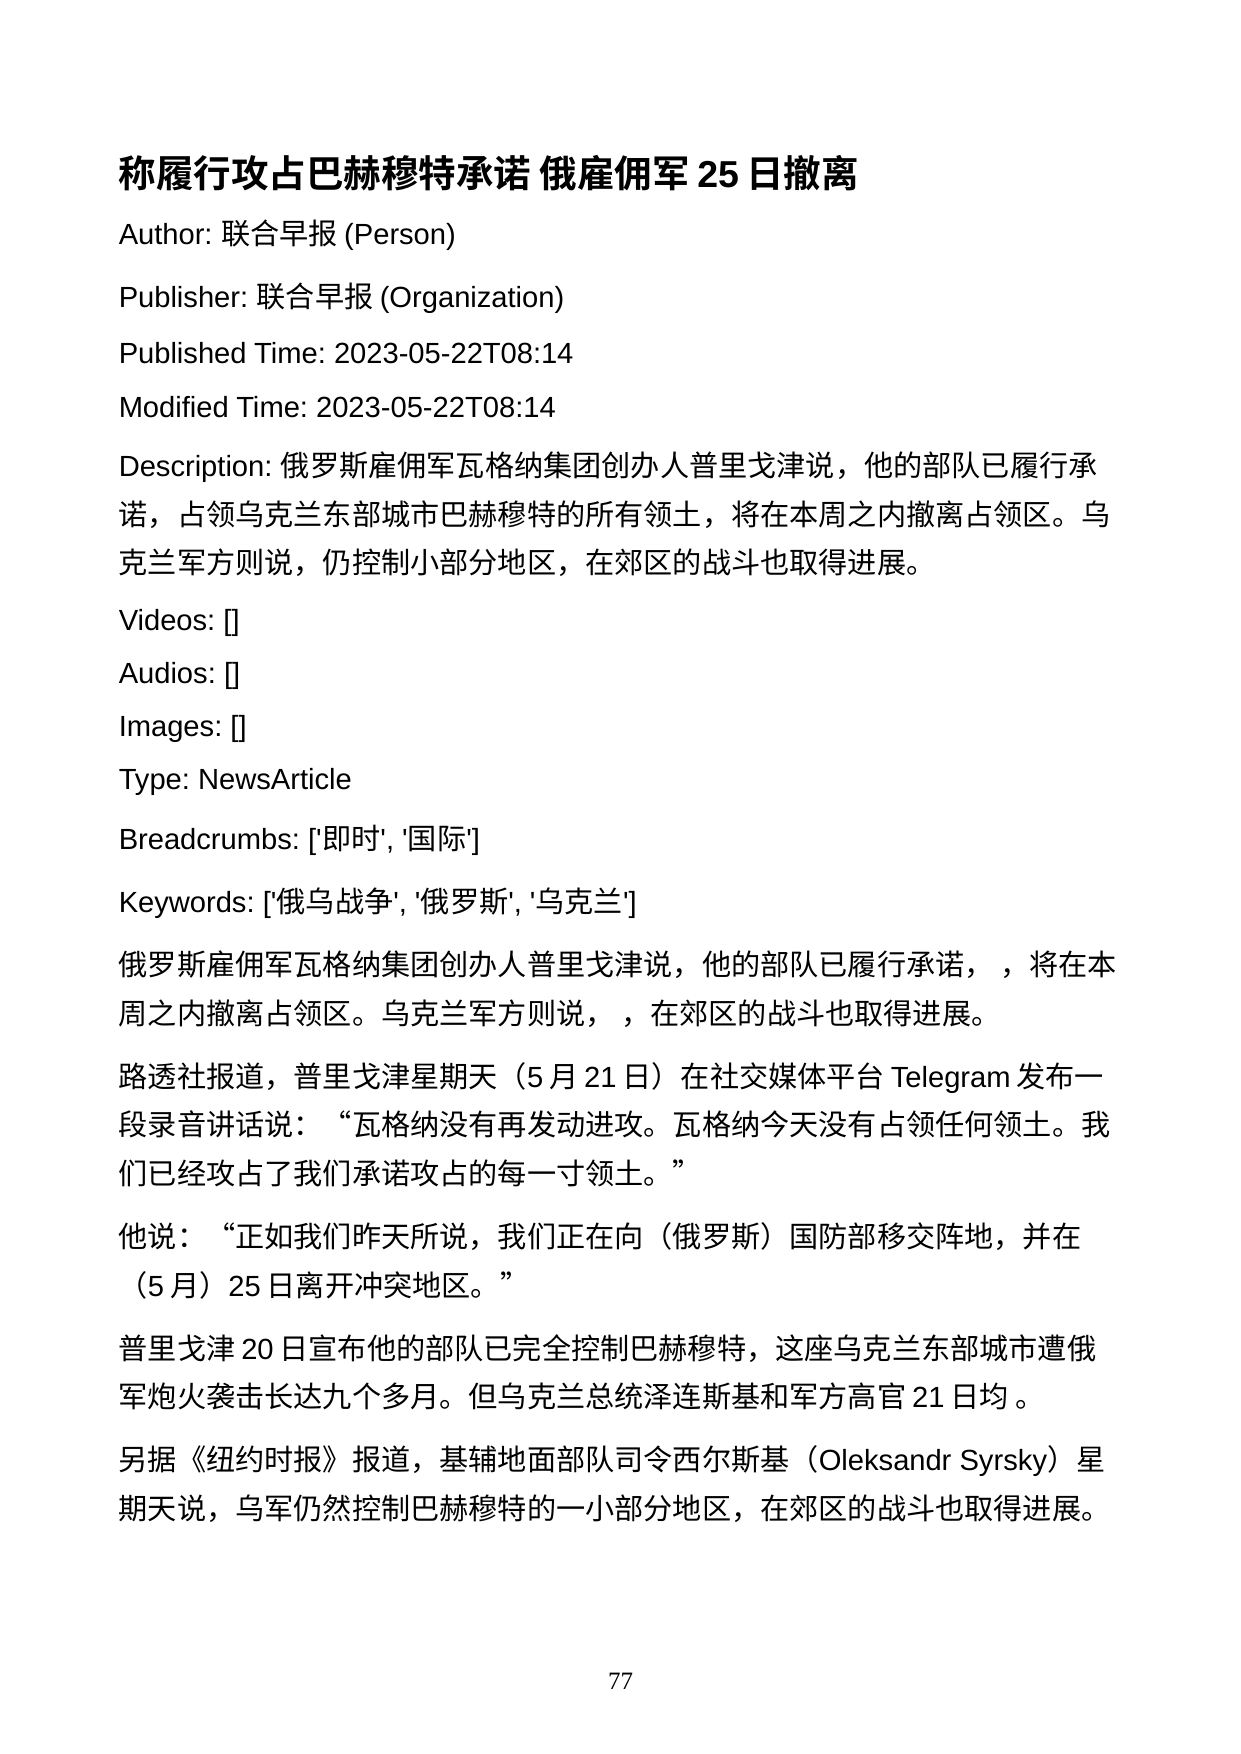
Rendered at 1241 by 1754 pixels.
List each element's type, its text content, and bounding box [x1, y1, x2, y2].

text Breadcrumbs: ['即时', '国际'] [118, 816, 1122, 858]
text Published Time: 2023-05-22T08:14 [118, 337, 1122, 370]
text 路透社报道，普里戈津星期天（5月21日）在社交媒体平台Telegram发布一段录音讲话说：“瓦格纳没有再发动进攻。瓦格纳今天没有占领任何领土。我们已经攻占了我们承诺攻占的每一寸领土。” [118, 1053, 1122, 1193]
text Videos: [] [118, 603, 1122, 637]
text 普里戈津20日宣布他的部队已完全控制巴赫穆特，这座乌克兰东部城市遭俄军炮火袭击长达九个多月。但乌克兰总统泽连斯基和军方高官21日均 。 [118, 1325, 1122, 1416]
text Keywords: ['俄乌战争', '俄罗斯', '乌克兰'] [118, 879, 1122, 921]
text Publisher: 联合早报 (Organization) [118, 273, 1122, 316]
text Audios: [] [118, 656, 1122, 690]
text 另据《纽约时报》报道，基辅地面部队司令西尔斯基（Oleksandr Syrsky）星期天说，乌军仍然控制巴赫穆特的一小部分地区，在郊区的战斗也取得进展。 [118, 1437, 1122, 1528]
text 俄罗斯雇佣军瓦格纳集团创办人普里戈津说，他的部队已履行承诺， ，将在本周之内撤离占领区。乌克兰军方则说， ，在郊区的战斗也取得进展。 [118, 942, 1122, 1033]
subtitle 称履行攻占巴赫穆特承诺 俄雇佣军25日撤离 [118, 143, 1122, 198]
text Modified Time: 2023-05-22T08:14 [118, 390, 1122, 423]
text Type: NewsArticle [118, 762, 1122, 796]
text 他说：“正如我们昨天所说，我们正在向（俄罗斯）国防部移交阵地，并在（5月）25日离开冲突地区。” [118, 1214, 1122, 1304]
text Images: [] [118, 709, 1122, 743]
text Author: 联合早报 (Person) [118, 210, 1122, 253]
text Description: 俄罗斯雇佣军瓦格纳集团创办人普里戈津说，他的部队已履行承诺，占领乌克兰东部城市巴赫穆特的所有领土，将在本周之内撤离占领区。乌克兰军方则说，仍控制小部分地区，在郊区的战斗也取得进展。 [118, 443, 1122, 582]
